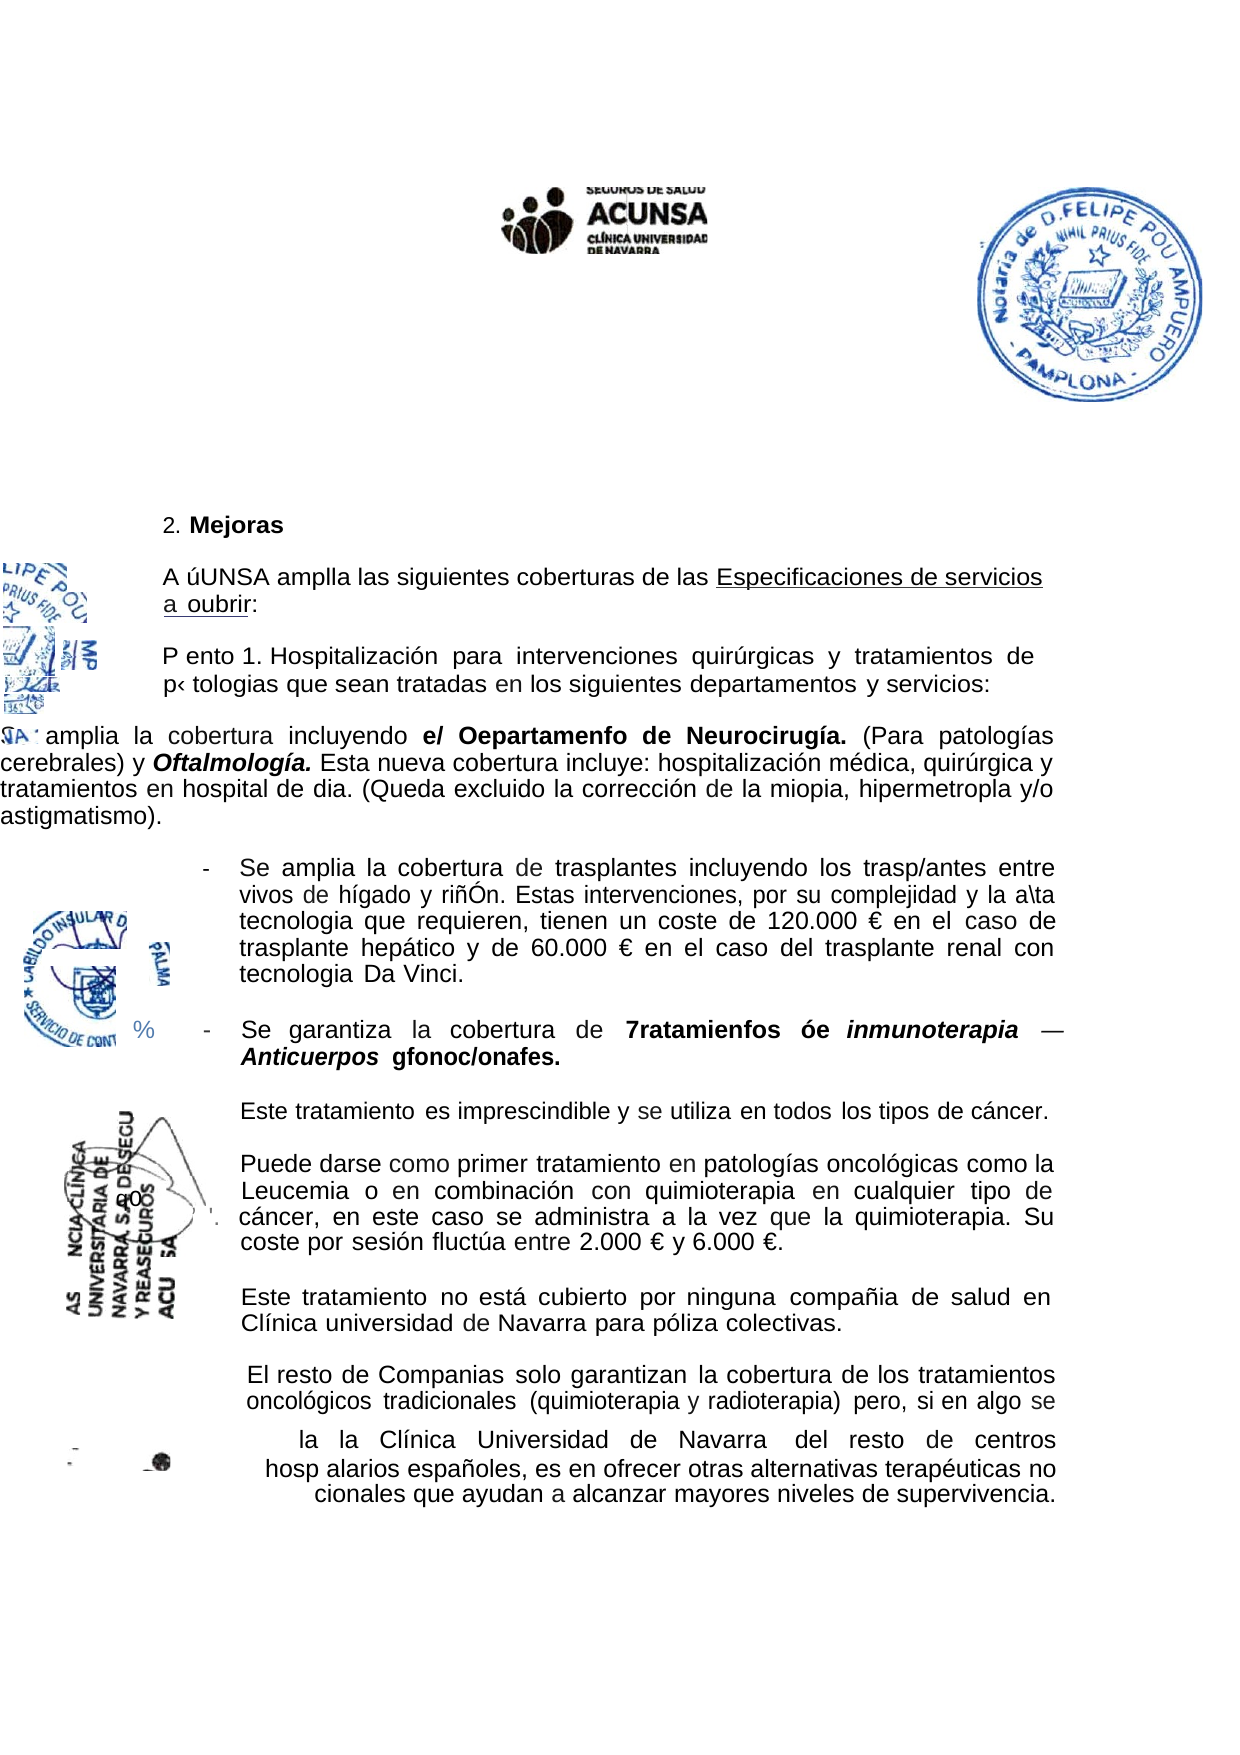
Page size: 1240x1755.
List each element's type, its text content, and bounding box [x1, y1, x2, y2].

list Se amplia la cobertura incluyendo e/ Oepartamenfo de Neurocirugía. (Para patologías cerebrales) y Oftalmología. Esta nueva cobertura incluye: hospitalización médica, quirúrgica y tratamientos en hospital de dia. (Queda excluido la corrección de la miopia, hipermetropla y/o astigmatismo). [0, 724, 1054, 829]
text El resto de Companias solo garantizan la cobertura de los tratamientos oncológicos tradicionales (quimioterapia y radioterapia) pero, si en algo se [241, 1363, 1056, 1415]
text Anticuerpos gfonoc/onafes. [241, 1043, 1239, 1071]
text Este tratamiento no está cubierto por ninguna compañia de salud en Clínica universidad de Navarra para póliza colectivas. [241, 1284, 1073, 1337]
text Puede darse como primer tratamiento en patologías oncológicas como la Leucemia o en combinación con quimioterapia en cualquier tipo de [240, 1151, 1073, 1204]
text A úUNSA amplla las siguientes coberturas de las Especificaciones de servicios a oubrir: [162, 564, 1053, 618]
list Se amplia la cobertura de trasplantes incluyendo los trasp/antes entre vivos de hígado y riñÓn. Estas intervenciones, por su complejidad y la a\ta tecnologia que requieren, tienen un coste de 120.000 € en el caso de trasplante hepático y de 60.000 € en el caso del trasplante renal con tecnologia Da Vinci. [202, 856, 1056, 988]
text % - Se garantiza la cobertura de 7ratamienfos óe inmunoterapia — [133, 1016, 1239, 1043]
text '. cáncer, en este caso se administra a la vez que la quimioterapia. Su coste por sesión fluctúa entre 2.000 € y 6.000 €. [208, 1204, 1055, 1256]
list Mejoras [162, 511, 1239, 539]
text la la Clínica Universidad de Navarra del resto de centros hosp alarios españoles, es en ofrecer otras alternativas terapéuticas no cionales que ayudan a alcanzar mayores niveles de supervivencia. [15, 1415, 1056, 1508]
text P ento 1. Hospitalización para intervenciones quirúrgicas y tratamientos de p‹ tologias que sean tratadas en los siguientes departamentos y servicios: [162, 643, 1057, 697]
text Este tratamiento es imprescindible y se utiliza en todos los tipos de cáncer. [240, 1097, 1239, 1125]
